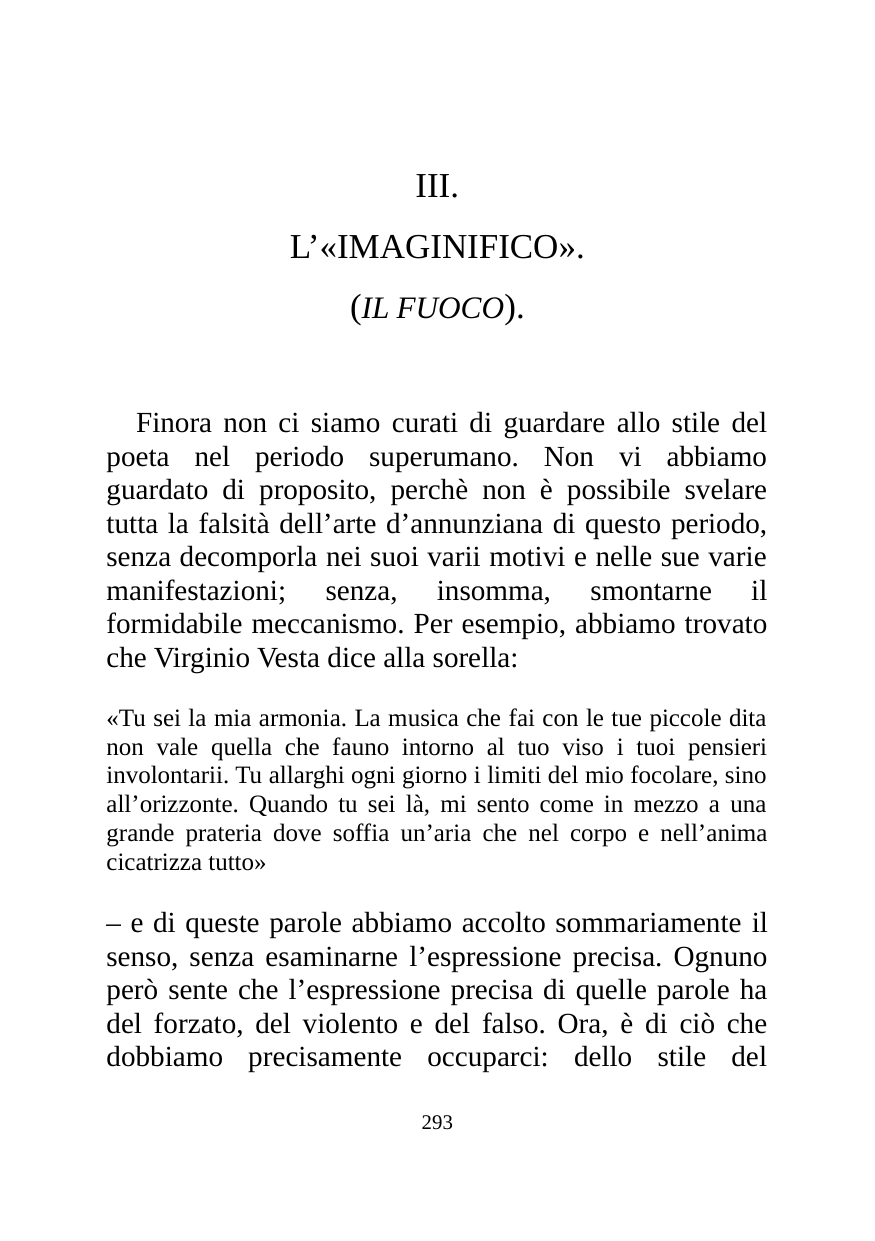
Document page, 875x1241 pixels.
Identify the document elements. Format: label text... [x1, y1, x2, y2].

text «Tu sei la mia armonia. La musica che fai con le tue piccole dita non vale quella che fauno intorno al tuo viso i tuoi pensieri involontarii. Tu allarghi ogni giorno i limiti del mio focolare, sino all’orizzonte. Quando tu sei là, mi sento come in mezzo a una grande prateria dove soffia un’aria che nel corpo e nell’anima cicatrizza tutto» [106, 703, 768, 876]
subtitle III. L’«IMAGINIFICO». (IL FUOCO). [106, 165, 768, 326]
text – e di queste parole abbiamo accolto sommariamente il senso, senza esaminarne l’espressione precisa. Ognuno però sente che l’espressione precisa di quelle parole ha del forzato, del violento e del falso. Ora, è di ciò che dobbiamo precisamente occuparci: dello stile del [106, 905, 768, 1073]
text Finora non ci siamo curati di guardare allo stile del poeta nel periodo superumano. Non vi abbiamo guardato di proposito, perchè non è possibile svelare tutta la falsità dell’arte d’annunziana di questo periodo, senza decomporla nei suoi varii motivi e nelle sue varie manifestazioni; senza, insomma, smontarne il formidabile meccanismo. Per esempio, abbiamo trovato che Virginio Vesta dice alla sorella: [106, 405, 768, 674]
